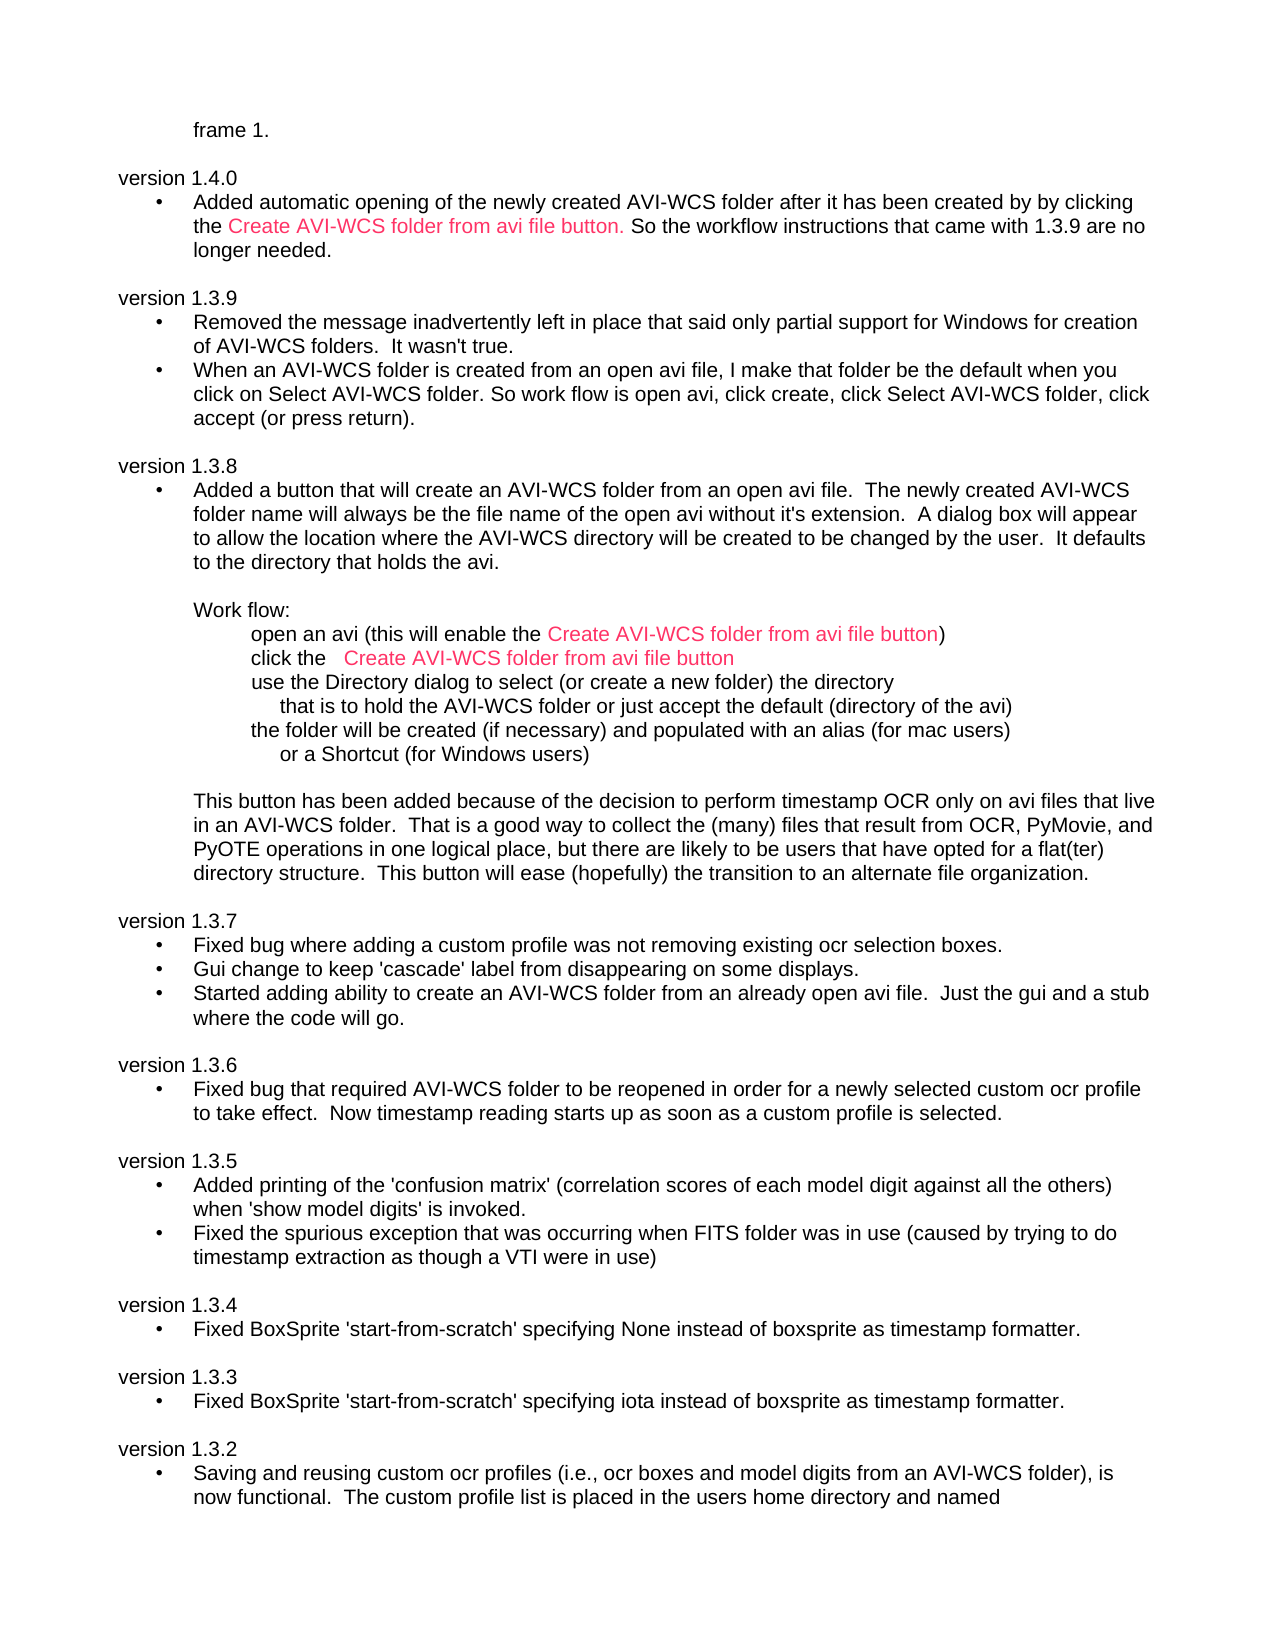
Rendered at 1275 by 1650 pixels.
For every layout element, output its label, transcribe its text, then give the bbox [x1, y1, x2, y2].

text version 1.4.0 [118, 166, 1157, 190]
list Gui change to keep 'cascade' label from disappearing on some displays. [156, 957, 1157, 981]
list frame 1. [156, 118, 1157, 166]
list Saving and reusing custom ocr profiles (i.e., ocr boxes and model digits from an AVI-WCS folder), is now functional. The custom profile list is placed in the users home directory and named [156, 1461, 1157, 1509]
text version 1.3.5 [118, 1149, 1157, 1173]
text version 1.3.2 [118, 1437, 1157, 1461]
list Added a button that will create an AVI-WCS folder from an open avi file. The newly created AVI-WCS folder name will always be the file name of the open avi without it's extension. A dialog box will appear to allow the location where the AVI-WCS directory will be created to be changed by the user. It defaults to the directory that holds the avi. Work flow: open an avi (this will enable the Create AVI-WCS folder from avi file button) click the Create AVI-WCS folder from avi file button use the Directory dialog to select (or create a new folder) the directory that is to hold the AVI-WCS folder or just accept the default (directory of the avi) the folder will be created (if necessary) and populated with an alias (for mac users) or a Shortcut (for Windows users) [156, 478, 1157, 789]
text version 1.3.9 [118, 286, 1157, 310]
text version 1.3.6 [118, 1053, 1157, 1077]
text version 1.3.7 [118, 909, 1157, 933]
list Added printing of the 'confusion matrix' (correlation scores of each model digit against all the others) when 'show model digits' is invoked. [156, 1173, 1157, 1221]
list Fixed bug that required AVI-WCS folder to be reopened in order for a newly selected custom ocr profile to take effect. Now timestamp reading starts up as soon as a custom profile is selected. [156, 1077, 1157, 1149]
list Removed the message inadvertently left in place that said only partial support for Windows for creation of AVI-WCS folders. It wasn't true. [156, 310, 1157, 358]
list Added automatic opening of the newly created AVI-WCS folder after it has been created by by clicking the Create AVI-WCS folder from avi file button. So the workflow instructions that came with 1.3.9 are no longer needed. [156, 190, 1157, 286]
list Fixed BoxSprite 'start-from-scratch' specifying iota instead of boxsprite as timestamp formatter. [156, 1389, 1157, 1437]
text version 1.3.4 [118, 1293, 1157, 1317]
list This button has been added because of the decision to perform timestamp OCR only on avi files that live in an AVI-WCS folder. That is a good way to collect the (many) files that result from OCR, PyMovie, and PyOTE operations in one logical place, but there are likely to be users that have opted for a flat(ter) directory structure. This button will ease (hopefully) the transition to an alternate file organization. [156, 789, 1157, 885]
text version 1.3.8 [118, 454, 1157, 478]
list When an AVI-WCS folder is created from an open avi file, I make that folder be the default when you click on Select AVI-WCS folder. So work flow is open avi, click create, click Select AVI-WCS folder, click accept (or press return). [156, 358, 1157, 454]
list Fixed bug where adding a custom profile was not removing existing ocr selection boxes. [156, 933, 1157, 957]
text version 1.3.3 [118, 1365, 1157, 1389]
list Started adding ability to create an AVI-WCS folder from an already open avi file. Just the gui and a stub where the code will go. [156, 981, 1157, 1053]
list Fixed BoxSprite 'start-from-scratch' specifying None instead of boxsprite as timestamp formatter. [156, 1317, 1157, 1365]
list Fixed the spurious exception that was occurring when FITS folder was in use (caused by trying to do timestamp extraction as though a VTI were in use) [156, 1221, 1157, 1293]
